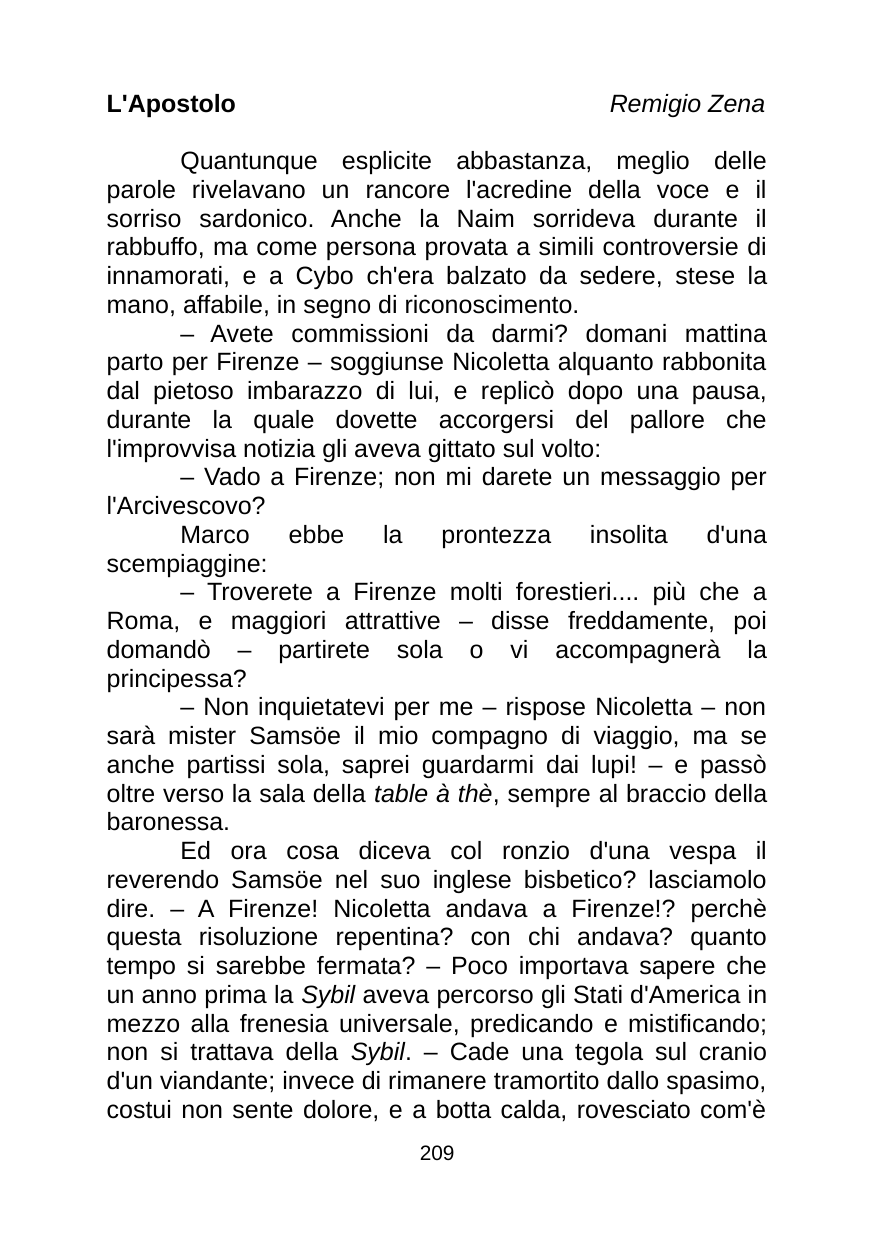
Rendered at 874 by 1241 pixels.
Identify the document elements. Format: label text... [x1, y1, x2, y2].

text – Troverete a Firenze molti forestieri.... più che a Roma, e maggiori attrattive – disse freddamente, poi domandò – partirete sola o vi accompagnerà la principessa? [106, 577, 768, 692]
text Quantunque esplicite abbastanza, meglio delle parole rivelavano un rancore l'acredine della voce e il sorriso sardonico. Anche la Naim sorrideva durante il rabbuffo, ma come persona provata a simili controversie di innamorati, e a Cybo ch'era balzato da sedere, stese la mano, affabile, in segno di riconoscimento. [106, 146, 768, 319]
text – Non inquietatevi per me – rispose Nicoletta – non sarà mister Samsöe il mio compagno di viaggio, ma se anche partissi sola, saprei guardarmi dai lupi! – e passò oltre verso la sala della table à thè, sempre al braccio della baronessa. [106, 692, 768, 836]
text Ed ora cosa diceva col ronzio d'una vespa il reverendo Samsöe nel suo inglese bisbetico? lasciamolo dire. – A Firenze! Nicoletta andava a Firenze!? perchè questa risoluzione repentina? con chi andava? quanto tempo si sarebbe fermata? – Poco importava sapere che un anno prima la Sybil aveva percorso gli Stati d'America in mezzo alla frenesia universale, predicando e mistificando; non si trattava della Sybil. – Cade una tegola sul cranio d'un viandante; invece di rimanere tramortito dallo spasimo, costui non sente dolore, e a botta calda, rovesciato com'è [106, 836, 768, 1124]
text Marco ebbe la prontezza insolita d'una scempiaggine: [106, 520, 768, 577]
text – Avete commissioni da darmi? domani mattina parto per Firenze – soggiunse Nicoletta alquanto rabbonita dal pietoso imbarazzo di lui, e replicò dopo una pausa, durante la quale dovette accorgersi del pallore che l'improvvisa notizia gli aveva gittato sul volto: [106, 319, 768, 462]
text – Vado a Firenze; non mi darete un messaggio per l'Arcivescovo? [106, 462, 768, 520]
